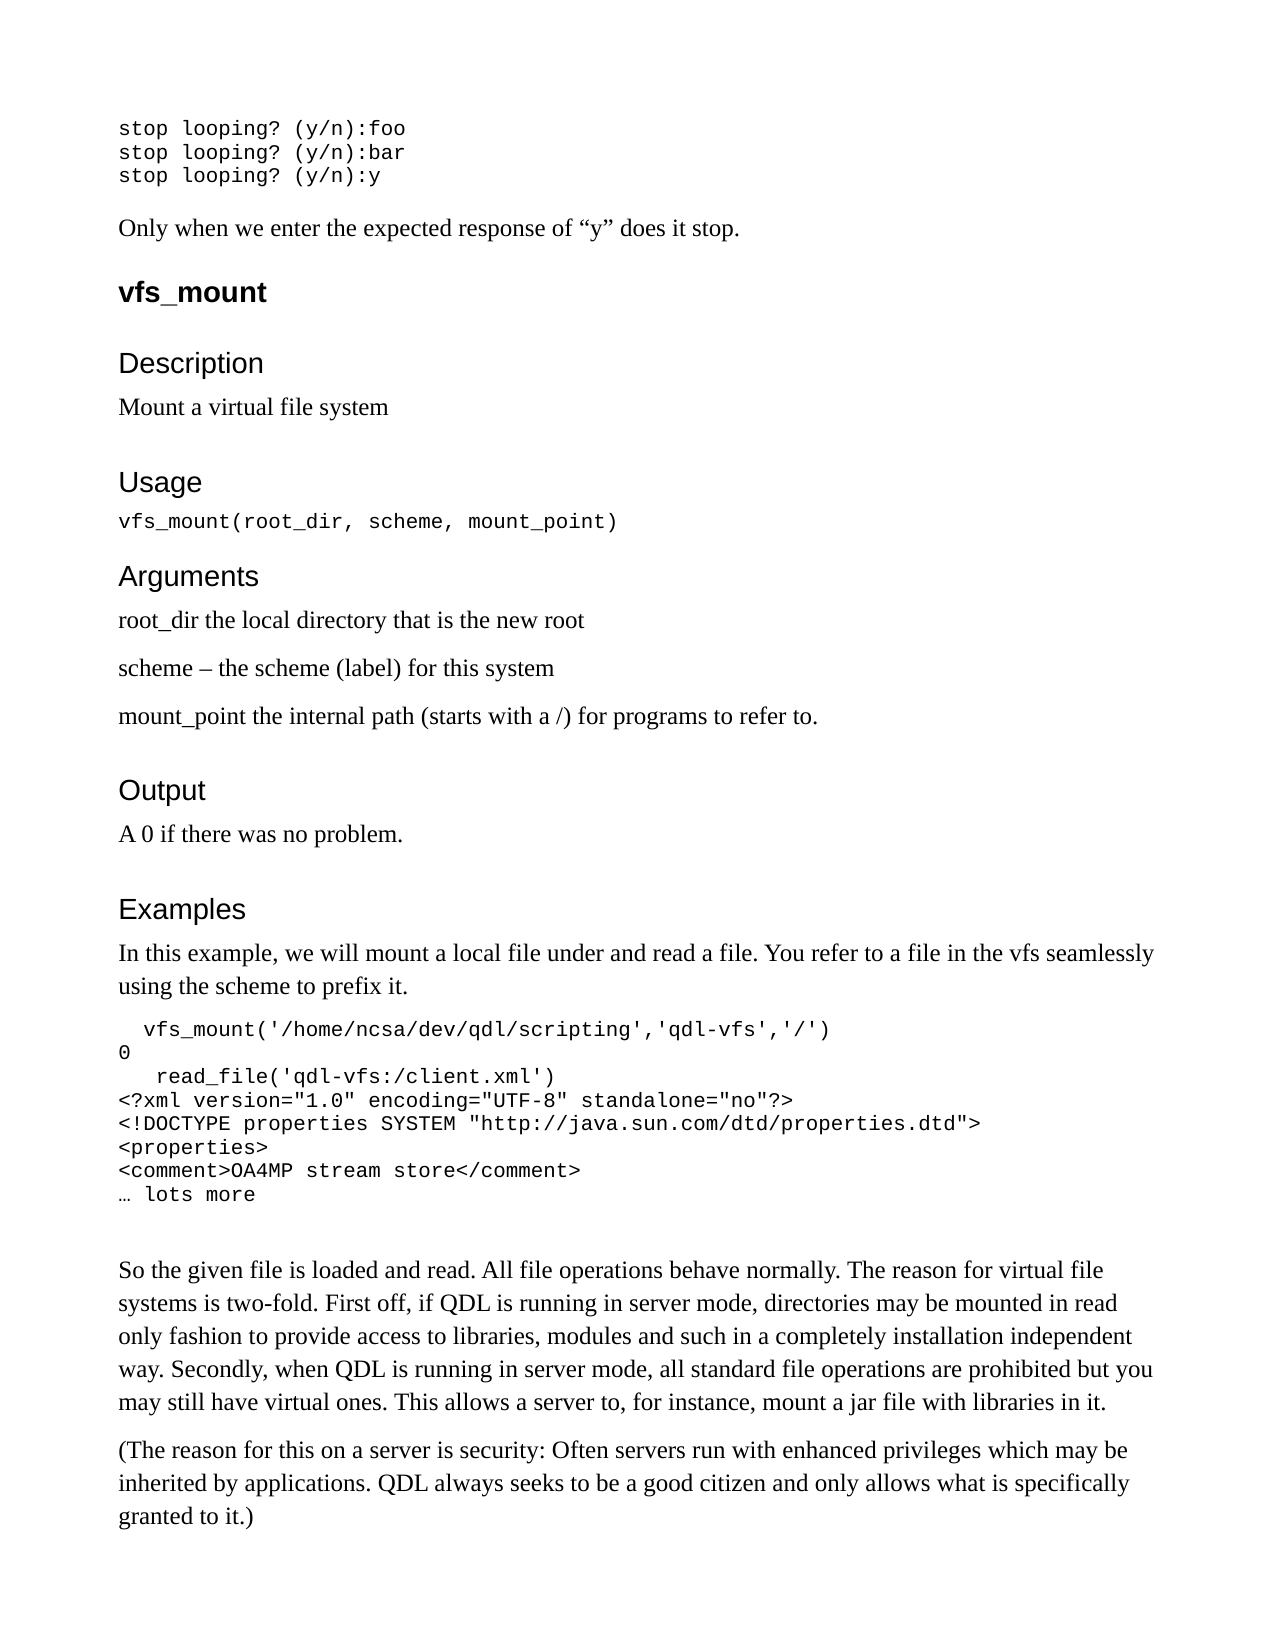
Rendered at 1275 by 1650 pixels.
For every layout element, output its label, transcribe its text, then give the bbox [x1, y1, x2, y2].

text <properties> [118, 1137, 1157, 1161]
text <?xml version="1.0" encoding="UTF-8" standalone="no"?> [118, 1089, 1157, 1113]
subtitle Usage [118, 465, 1157, 498]
text Mount a virtual file system [118, 392, 1157, 421]
text 0 [118, 1042, 1157, 1066]
text (The reason for this on a server is security: Often servers run with enhanced privileges which may be inherited by applications. QDL always seeks to be a good citizen and only allows what is specifically granted to it.) [118, 1435, 1157, 1530]
text In this example, we will mount a local file under and read a file. You refer to a file in the vfs seamlessly using the scheme to prefix it. [118, 938, 1157, 1000]
text vfs_mount(root_dir, scheme, mount_point) [118, 511, 1157, 534]
subtitle Examples [118, 892, 1157, 926]
subtitle vfs_mount [118, 275, 1157, 309]
text Only when we enter the expected response of “y” does it stop. [118, 213, 1157, 241]
subtitle Output [118, 773, 1157, 807]
text scheme – the scheme (label) for this system [118, 653, 1157, 682]
text stop looping? (y/n):bar [118, 142, 1157, 165]
text <comment>OA4MP stream store</comment> [118, 1161, 1157, 1184]
text read_file('qdl-vfs:/client.xml') [118, 1066, 1157, 1089]
subtitle Description [118, 346, 1157, 380]
text vfs_mount('/home/ncsa/dev/qdl/scripting','qdl-vfs','/') [118, 1019, 1157, 1042]
text mount_point the internal path (starts with a /) for programs to refer to. [118, 701, 1157, 729]
text <!DOCTYPE properties SYSTEM "http://java.sun.com/dtd/properties.dtd"> [118, 1113, 1157, 1137]
text So the given file is loaded and read. All file operations behave normally. The reason for virtual file systems is two-fold. First off, if QDL is running in server mode, directories may be mounted in read only fashion to provide access to libraries, modules and such in a completely installation independent way. Secondly, when QDL is running in server mode, all standard file operations are prohibited but you may still have virtual ones. This allows a server to, for instance, mount a jar file with libraries in it. [118, 1255, 1157, 1416]
text A 0 if there was no problem. [118, 819, 1157, 848]
text root_dir the local directory that is the new root [118, 606, 1157, 634]
text stop looping? (y/n):y [118, 165, 1157, 189]
text stop looping? (y/n):foo [118, 118, 1157, 142]
subtitle Arguments [118, 559, 1157, 593]
text … lots more [118, 1184, 1157, 1208]
